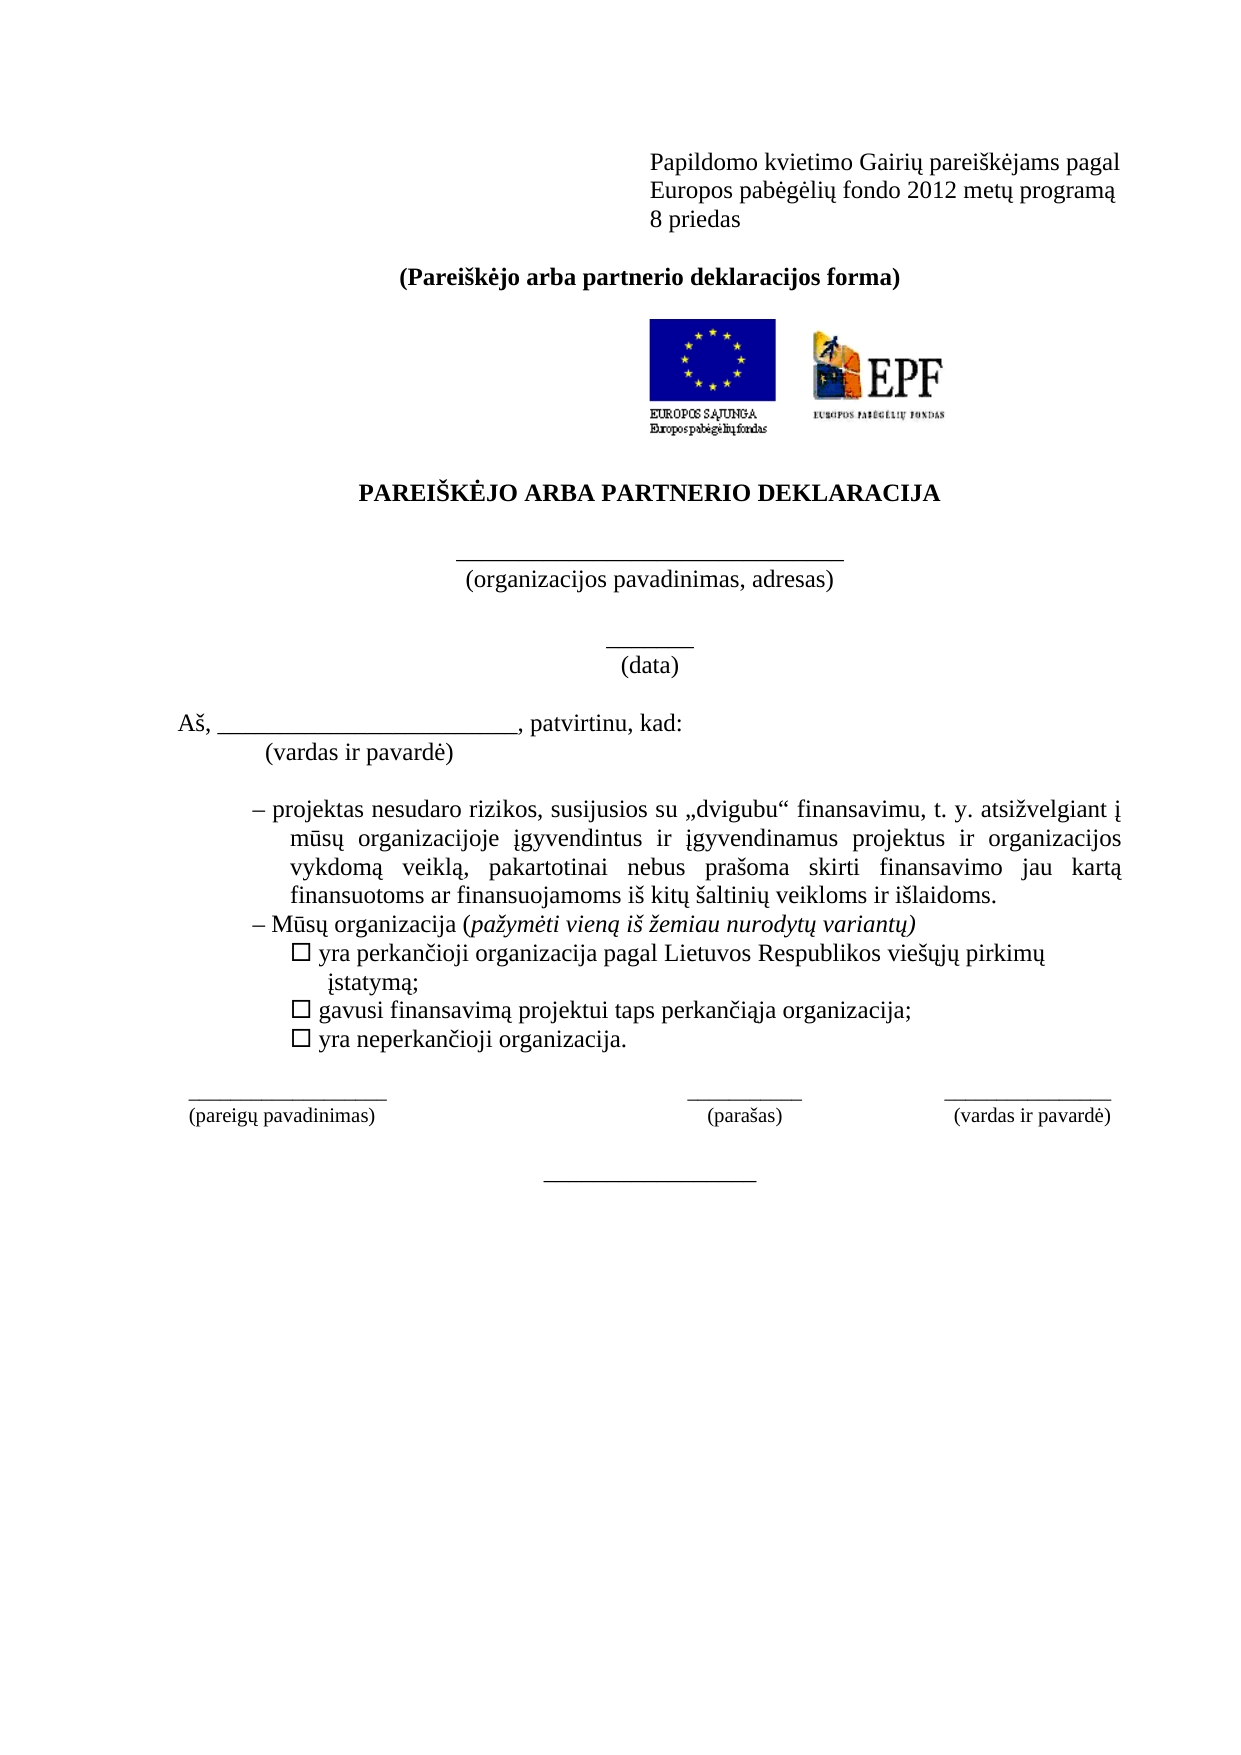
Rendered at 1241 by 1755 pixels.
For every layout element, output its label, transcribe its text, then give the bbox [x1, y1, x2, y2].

table_header ___________ (parašas) [627, 1079, 862, 1127]
text – projektas nesudaro rizikos, susijusios su „dvigubu“ finansavimu, t. y. atsižvelgiant į mūsų organizacijoje įgyvendintus ir įgyvendinamus projektus ir organizacijos vykdomą veiklą, pakartotinai nebus prašoma skirti finansavimo jau kartą finansuotoms ar finansuojamoms iš kitų šaltinių veikloms ir išlaidoms. [252, 794, 1122, 909]
text _______ [177, 622, 1122, 650]
text [] yra neperkančioji organizacija. [290, 1024, 1122, 1053]
text _______________________________ [177, 535, 1122, 564]
text – Mūsų organizacija (pažymėti vieną iš žemiau nurodytų variantų) [252, 909, 1122, 938]
text (Pareiškėjo arba partnerio deklaracijos forma) [177, 262, 1122, 291]
text PAREIŠKĖJO ARBA PARTNERIO DEKLARACIJA [177, 478, 1122, 507]
text Aš, ________________________, patvirtinu, kad: [177, 708, 1122, 737]
text (organizacijos pavadinimas, adresas) [177, 564, 1122, 593]
table_header ________________ (vardas ir pavardė) [862, 1079, 1122, 1127]
text Papildomo kvietimo Gairių pareiškėjams pagal Europos pabėgėlių fondo 2012 metų programą [649, 147, 1122, 204]
text (data) [177, 650, 1122, 679]
table_header ___________________ (pareigų pavadinimas) [177, 1079, 627, 1127]
text (vardas ir pavardė) [177, 737, 1122, 765]
text 8 priedas [649, 204, 1122, 233]
text [] yra perkančioji organizacija pagal Lietuvos Respublikos viešųjų pirkimų įstatymą; [290, 938, 1122, 995]
text _________________ [177, 1156, 1122, 1185]
text [] gavusi finansavimą projektui taps perkančiąja organizacija; [290, 995, 1122, 1024]
